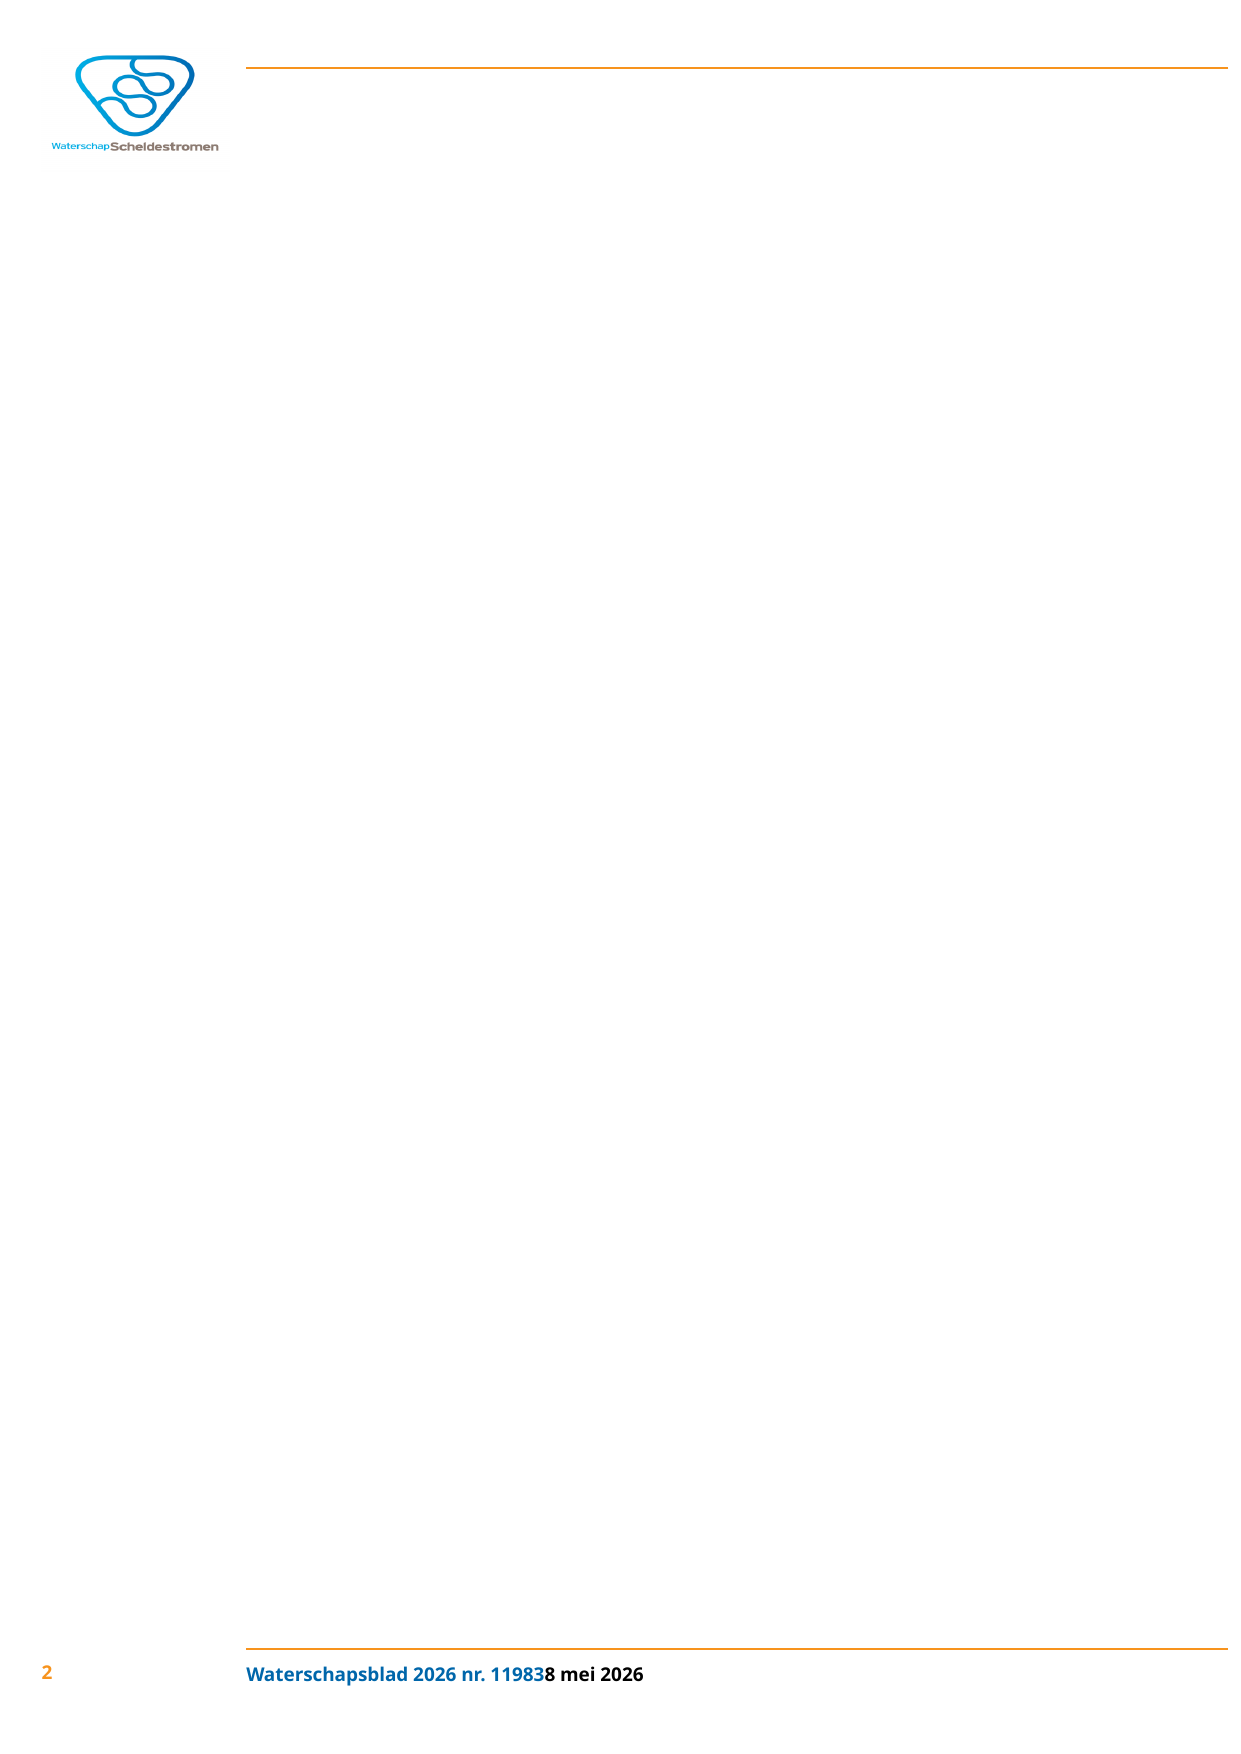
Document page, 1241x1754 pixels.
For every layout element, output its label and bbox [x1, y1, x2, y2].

picture [41, 47, 231, 172]
